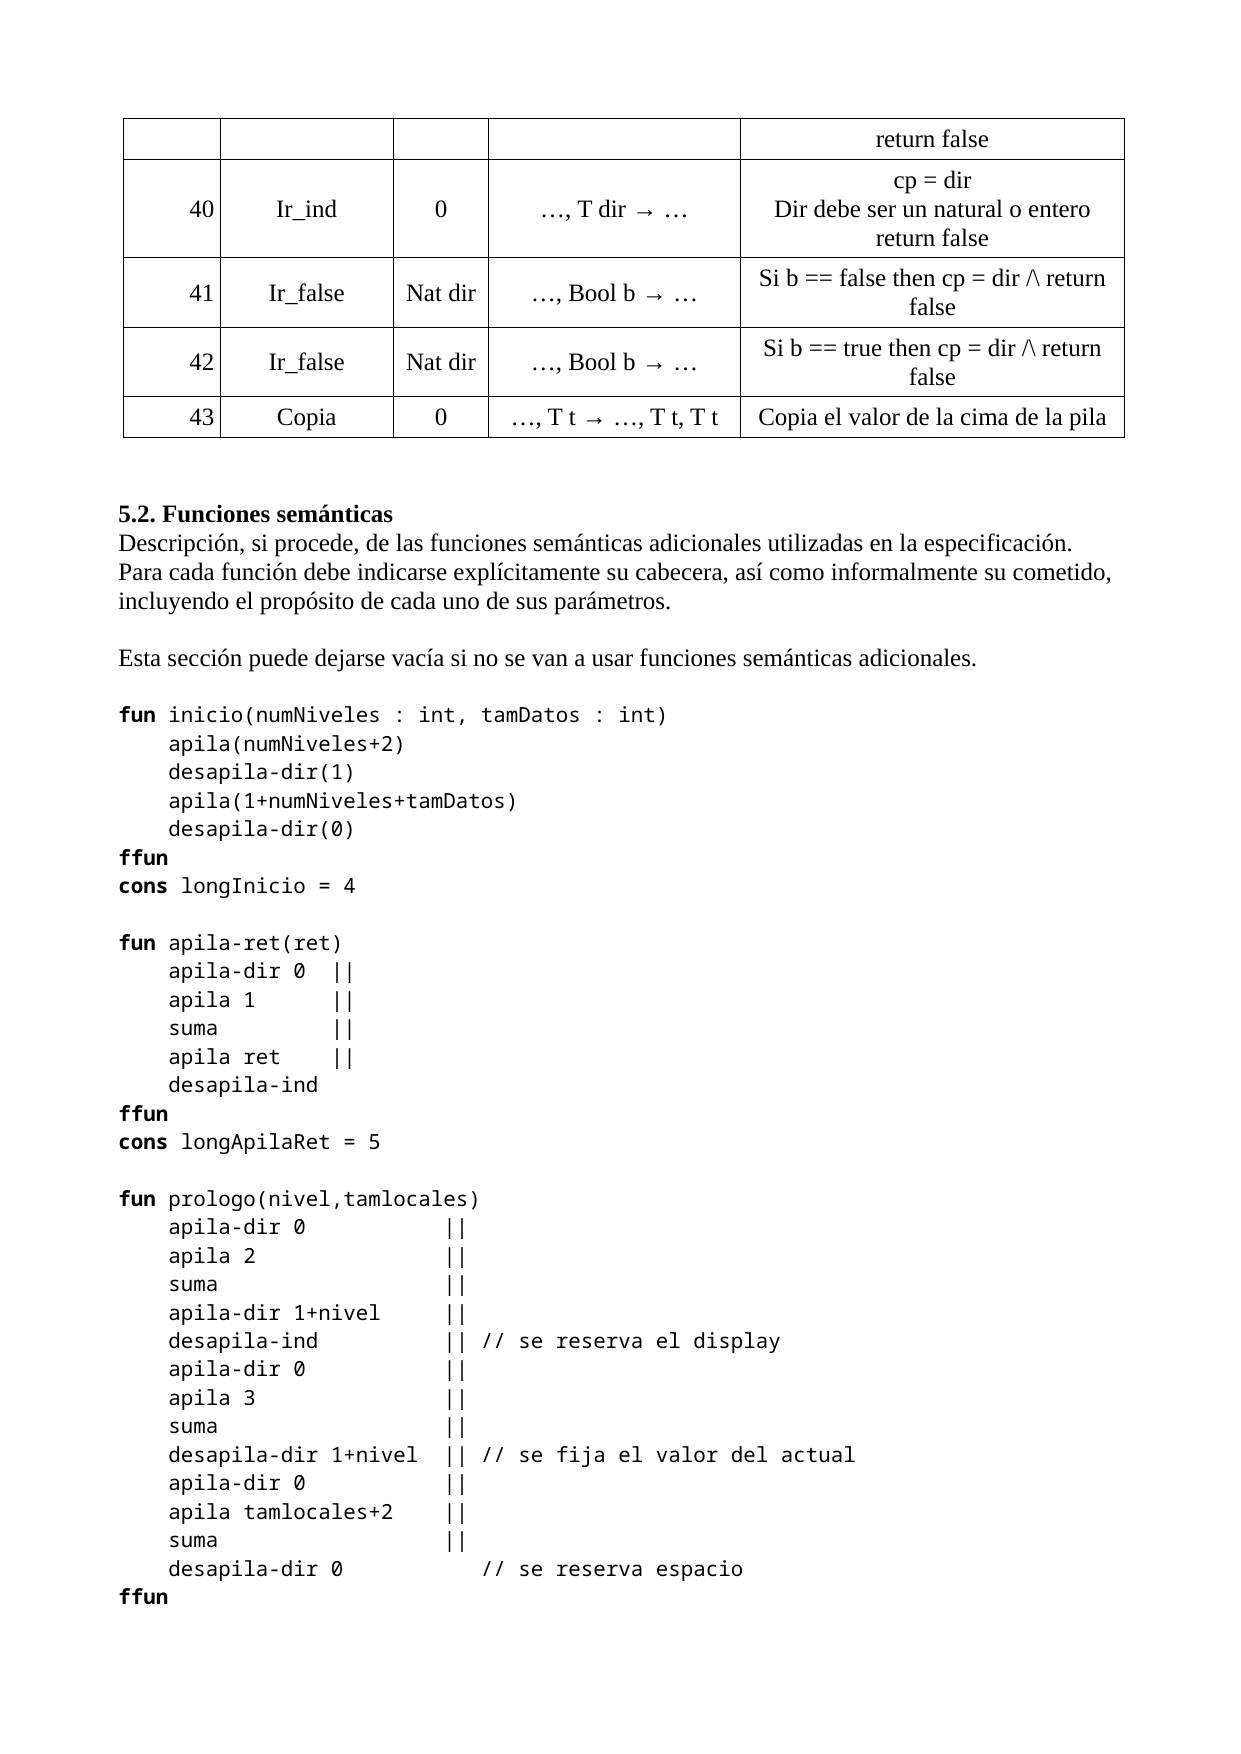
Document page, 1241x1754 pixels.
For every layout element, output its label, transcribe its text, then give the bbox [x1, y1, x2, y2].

table_cell Ir_ind [221, 160, 393, 257]
text desapila-dir(1) [118, 757, 1122, 786]
text suma || [118, 1013, 1122, 1042]
table_cell 41 [124, 258, 220, 327]
text ffun [118, 1099, 1122, 1127]
text apila 2 || [118, 1241, 1122, 1269]
text desapila-ind [118, 1070, 1122, 1099]
table_cell Nat dir [394, 328, 488, 396]
text desapila-dir(0) [118, 814, 1122, 843]
text apila-dir 0 || [118, 956, 1122, 985]
text apila(numNiveles+2) [118, 729, 1122, 757]
table_cell [221, 119, 393, 159]
table_cell 0 [394, 397, 488, 437]
table_cell Nat dir [394, 258, 488, 327]
table_cell cp = dir Dir debe ser un natural o entero return false [741, 160, 1124, 257]
table_cell 40 [124, 160, 220, 257]
text suma || [118, 1411, 1122, 1440]
text cons longApilaRet = 5 [118, 1127, 1122, 1156]
text apila-dir 0 || [118, 1212, 1122, 1241]
text ffun [118, 1582, 1122, 1611]
text apila ret || [118, 1042, 1122, 1070]
table_cell …, Bool b → … [489, 328, 740, 396]
text apila-dir 0 || [118, 1468, 1122, 1497]
text desapila-dir 1+nivel || // se fija el valor del actual [118, 1440, 1122, 1468]
text Descripción, si procede, de las funciones semánticas adicionales utilizadas en la especificación. Para cada función debe indicarse explícitamente su cabecera, así como informalmente su cometido, incluyendo el propósito de cada uno de sus parámetros. [118, 528, 1122, 614]
table_cell Ir_false [221, 258, 393, 327]
text suma || [118, 1525, 1122, 1554]
text apila 3 || [118, 1383, 1122, 1411]
table_cell Si b == false then cp = dir /\ return false [741, 258, 1124, 327]
text cons longInicio = 4 [118, 871, 1122, 899]
text fun inicio(numNiveles : int, tamDatos : int) [118, 701, 1122, 729]
table_cell Ir_false [221, 328, 393, 396]
table_cell [124, 119, 220, 159]
text apila 1 || [118, 985, 1122, 1013]
table_cell 42 [124, 328, 220, 396]
text ffun [118, 843, 1122, 871]
table_cell Si b == true then cp = dir /\ return false [741, 328, 1124, 396]
table_cell …, T dir → … [489, 160, 740, 257]
text 5.2. Funciones semánticas [118, 499, 1122, 528]
table_cell …, T t → …, T t, T t [489, 397, 740, 437]
text desapila-dir 0 // se reserva espacio [118, 1554, 1122, 1582]
text fun apila-ret(ret) [118, 928, 1122, 956]
text apila(1+numNiveles+tamDatos) [118, 786, 1122, 814]
table_cell 43 [124, 397, 220, 437]
text apila-dir 1+nivel || [118, 1298, 1122, 1326]
table_cell Copia [221, 397, 393, 437]
table_cell [394, 119, 488, 159]
text desapila-ind || // se reserva el display [118, 1326, 1122, 1354]
text apila tamlocales+2 || [118, 1497, 1122, 1525]
table_cell Copia el valor de la cima de la pila [741, 397, 1124, 437]
text fun prologo(nivel,tamlocales) [118, 1184, 1122, 1212]
table_cell 0 [394, 160, 488, 257]
table_cell …, Bool b → … [489, 258, 740, 327]
table_cell [489, 119, 740, 159]
text suma || [118, 1269, 1122, 1298]
table_cell return false [741, 119, 1124, 159]
text apila-dir 0 || [118, 1354, 1122, 1383]
text Esta sección puede dejarse vacía si no se van a usar funciones semánticas adicionales. [118, 643, 1122, 672]
